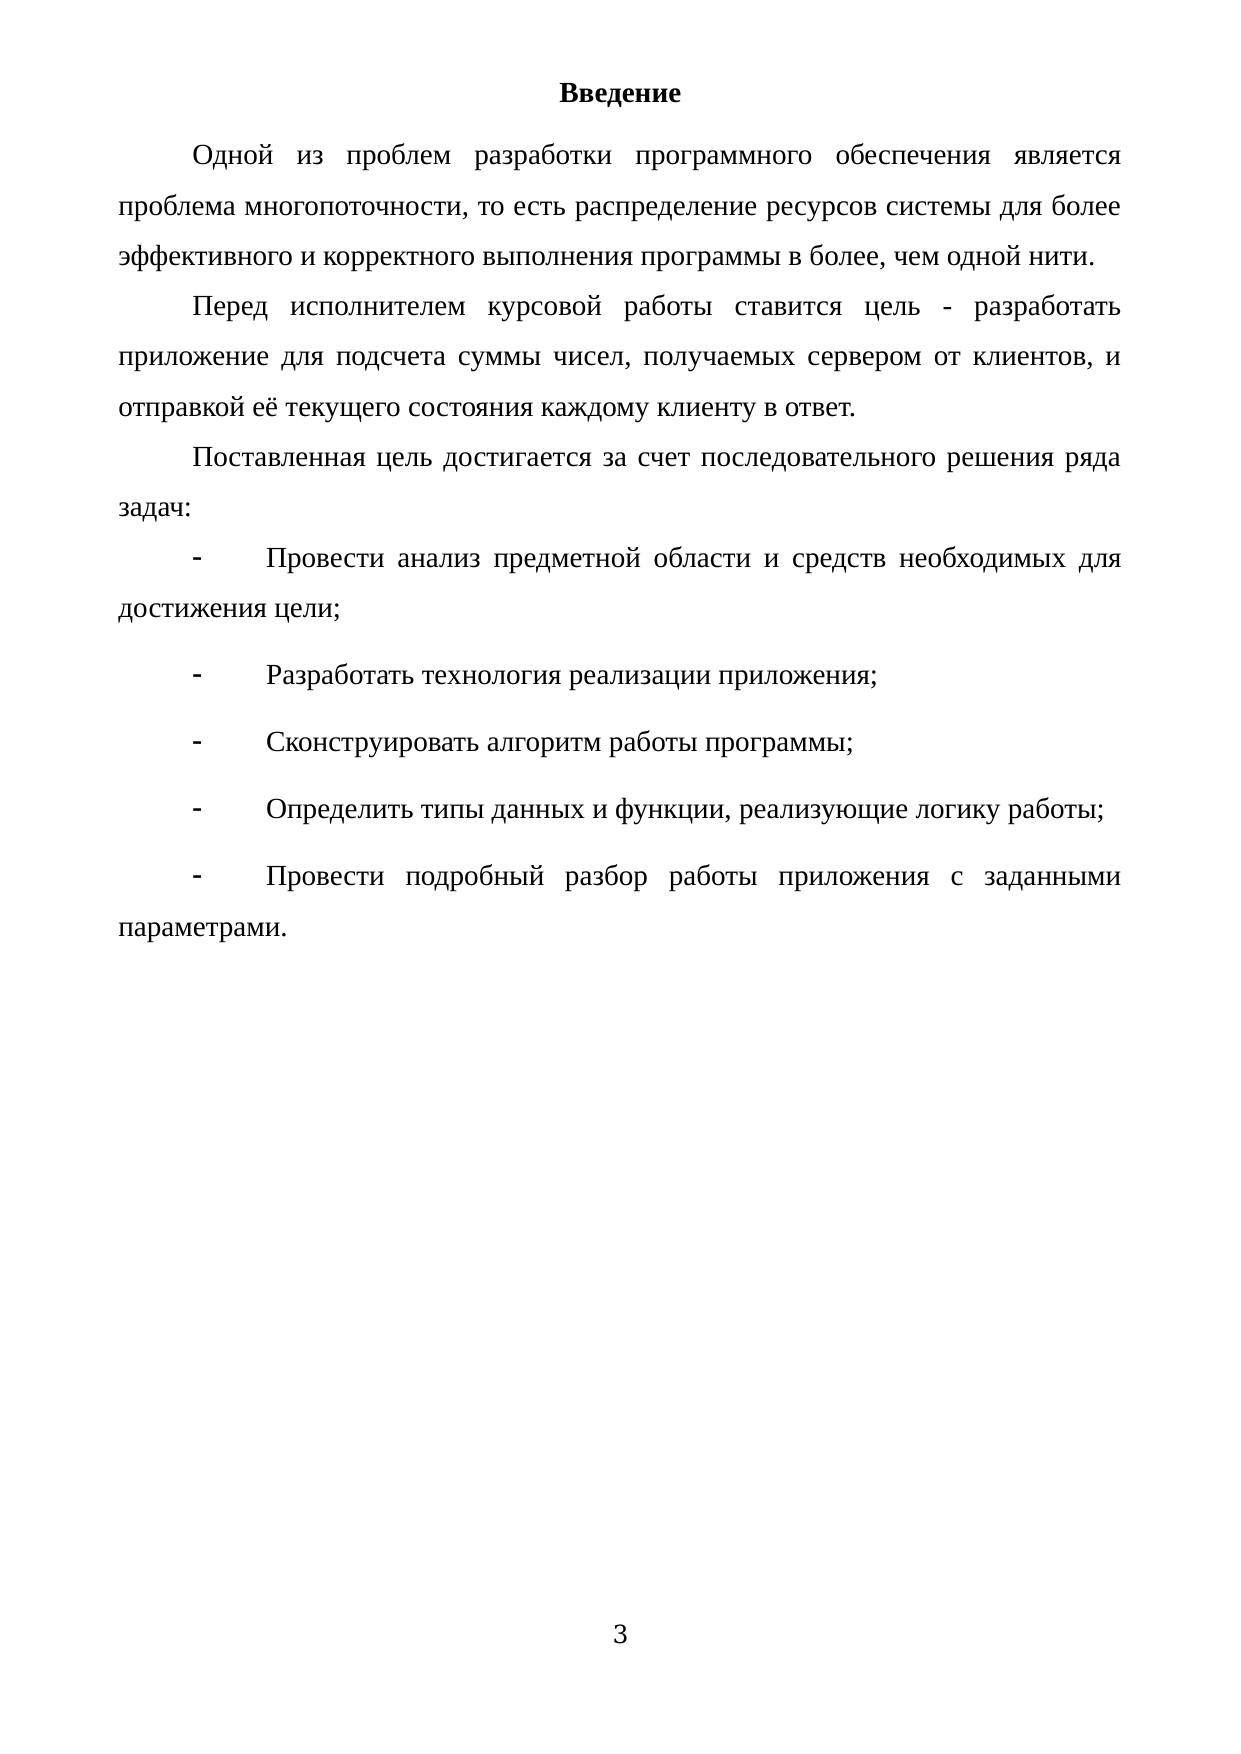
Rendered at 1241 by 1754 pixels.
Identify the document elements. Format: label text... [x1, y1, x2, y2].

text Перед исполнителем курсовой работы ставится цель - разработать приложение для подсчета суммы чисел, получаемых сервером от клиентов, и отправкой её текущего состояния каждому клиенту в ответ. [118, 288, 1122, 422]
list Провести подробный разбор работы приложения с заданными параметрами. [118, 858, 1122, 942]
text Введение [118, 75, 1122, 108]
list Разработать технология реализации приложения; [118, 657, 1122, 691]
text Поставленная цель достигается за счет последовательного решения ряда задач: [118, 439, 1122, 523]
list Провести анализ предметной области и средств необходимых для достижения цели; [118, 540, 1122, 624]
text Одной из проблем разработки программного обеспечения является проблема многопоточности, то есть распределение ресурсов системы для более эффективного и корректного выполнения программы в более, чем одной нити. [118, 137, 1122, 271]
list Сконструировать алгоритм работы программы; [118, 724, 1122, 758]
list Определить типы данных и функции, реализующие логику работы; [118, 791, 1122, 825]
